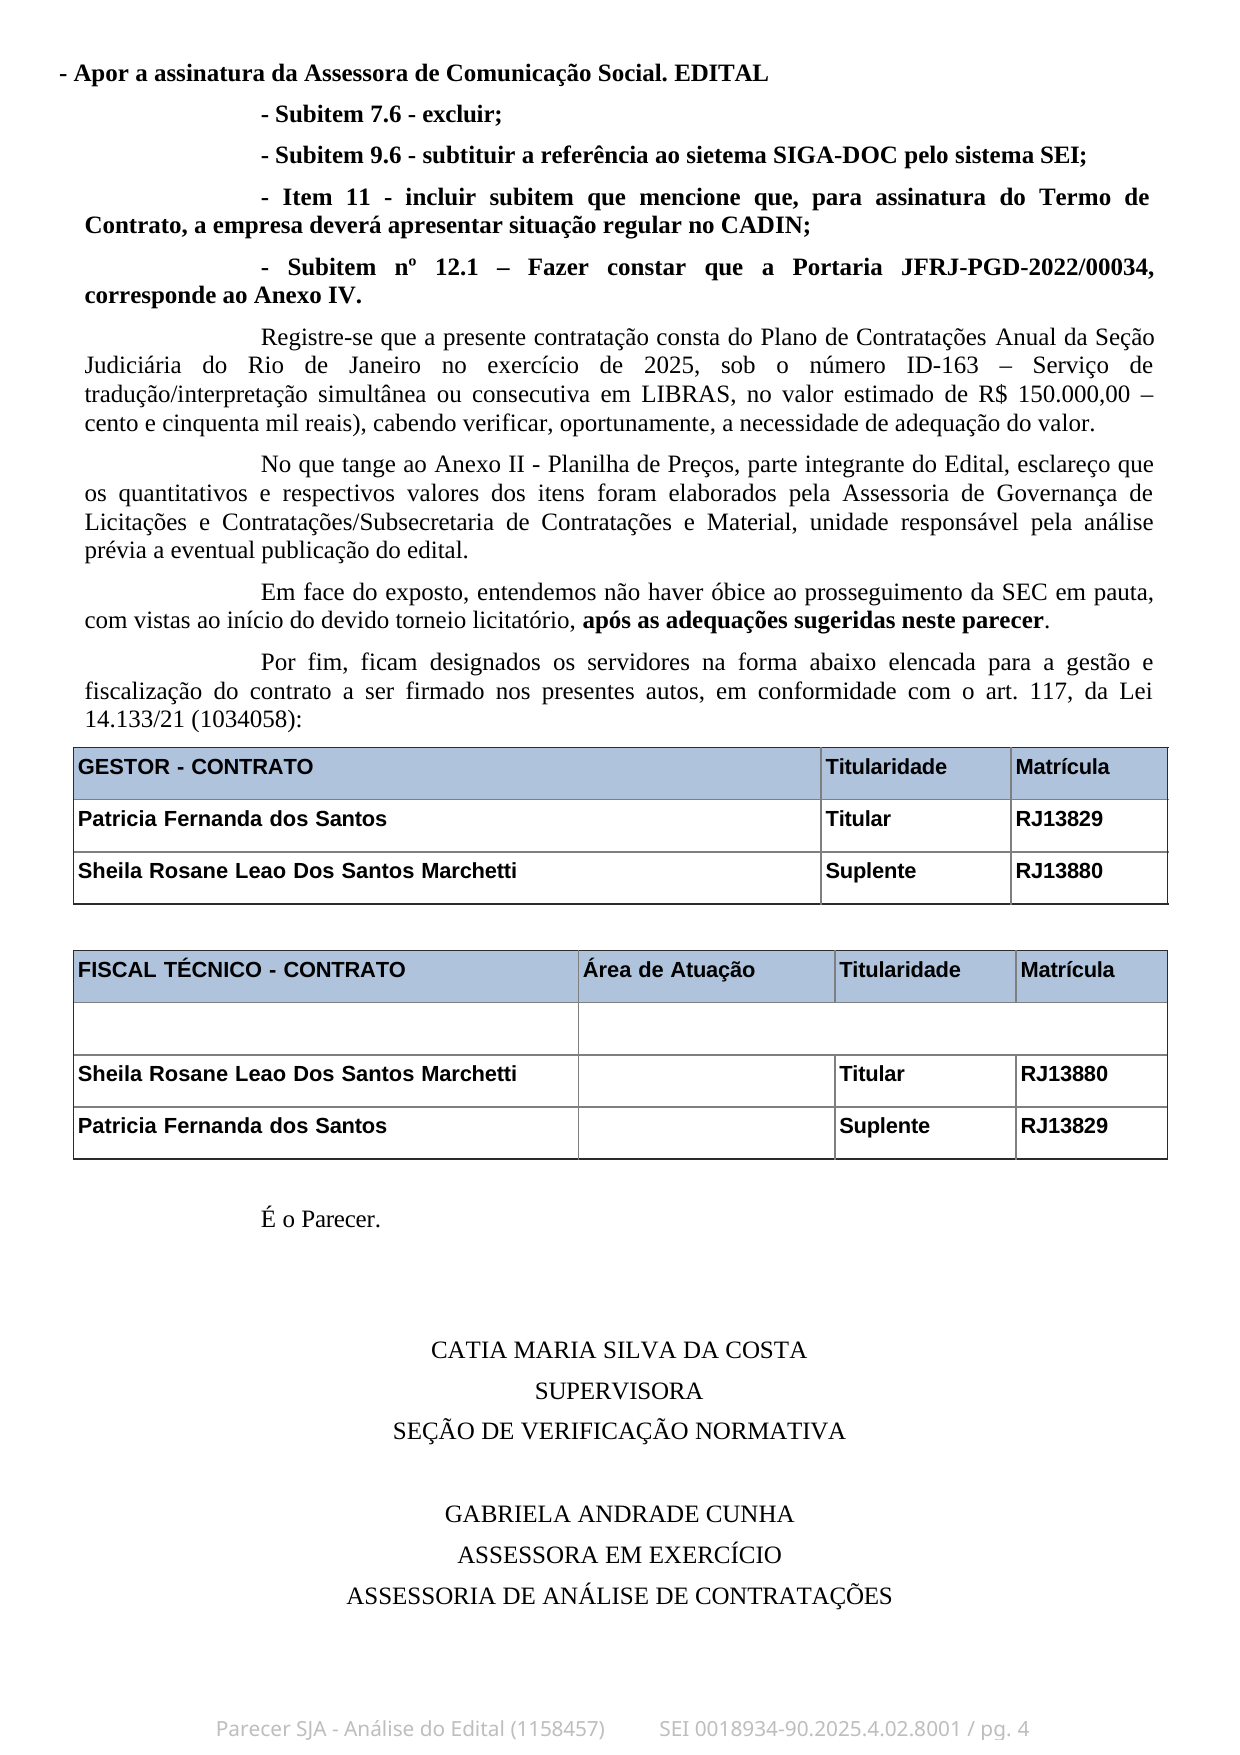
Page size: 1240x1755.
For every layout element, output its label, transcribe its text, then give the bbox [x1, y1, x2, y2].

list Subitem 9.6 - subtituir a referência ao sietema SIGA-DOC pelo sistema SEI; [261, 141, 1181, 169]
list Subitem 7.6 - excluir; [261, 99, 1181, 128]
table_cell [74, 1003, 578, 1054]
table_header FISCAL TÉCNICO - CONTRATO [74, 951, 578, 1002]
table_header Matrícula [1017, 951, 1167, 1002]
table_cell [579, 1108, 834, 1158]
table_header GESTOR - CONTRATO [74, 748, 820, 799]
list Item 11 - incluir subitem que mencione que, para assinatura do Termo de Contrato, a empresa deverá apresentar situação regular no CADIN; [84, 182, 1151, 239]
table_cell Suplente [836, 1108, 1015, 1158]
list Apor a assinatura da Assessora de Comunicação Social. EDITAL [59, 58, 870, 87]
table_cell [579, 1056, 834, 1106]
text No que tange ao Anexo II - Planilha de Preços, parte integrante do Edital, esclareço que os quantitativos e respectivos valores dos itens foram elaborados pela Assessoria de Governança de Licitações e Contratações/Subsecretaria de Contratações e Material, unidade responsável pela análise prévia a eventual publicação do edital. [84, 449, 1155, 564]
table_header Titularidade [836, 951, 1015, 1002]
table_cell RJ13829 [1017, 1108, 1167, 1158]
text ASSESSORIA DE ANÁLISE DE CONTRATAÇÕES [59, 1581, 1180, 1610]
table_cell Titular [836, 1056, 1015, 1106]
table_cell Suplente [822, 853, 1010, 903]
table_cell RJ13829 [1012, 800, 1167, 851]
text É o Parecer. [261, 1204, 1181, 1232]
text Em face do exposto, entendemos não haver óbice ao prosseguimento da SEC em pauta, com vistas ao início do devido torneio licitatório, após as adequações sugeridas neste parecer. [84, 577, 1155, 634]
table_cell Patricia Fernanda dos Santos [74, 1108, 578, 1158]
table_cell Patricia Fernanda dos Santos [74, 800, 820, 851]
text CATIA MARIA SILVA DA COSTA SUPERVISORA [409, 1335, 829, 1405]
table_cell RJ13880 [1012, 853, 1167, 903]
table_cell RJ13880 [1017, 1056, 1167, 1106]
list Subitem nº 12.1 – Fazer constar que a Portaria JFRJ-PGD-2022/00034, corresponde ao Anexo IV. [84, 252, 1156, 309]
text GABRIELA ANDRADE CUNHA ASSESSORA EM EXERCÍCIO [409, 1499, 830, 1569]
table_cell [579, 1003, 1167, 1054]
text Registre-se que a presente contratação consta do Plano de Contratações Anual da Seção Judiciária do Rio de Janeiro no exercício de 2025, sob o número ID-163 – Serviço de tradução/interpretação simultânea ou consecutiva em LIBRAS, no valor estimado de R$ 150.000,00 – cento e cinquenta mil reais), cabendo verificar, oportunamente, a necessidade de adequação do valor. [84, 322, 1155, 437]
text Por fim, ficam designados os servidores na forma abaixo elencada para a gestão e fiscalização do contrato a ser firmado nos presentes autos, em conformidade com o art. 117, da Lei 14.133/21 (1034058): [84, 647, 1155, 733]
table_header Titularidade [822, 748, 1010, 799]
table_header Matrícula [1012, 748, 1167, 799]
text SEÇÃO DE VERIFICAÇÃO NORMATIVA [59, 1417, 1180, 1446]
table_header Área de Atuação [579, 951, 834, 1002]
table_cell Sheila Rosane Leao Dos Santos Marchetti [74, 853, 820, 903]
table_cell Sheila Rosane Leao Dos Santos Marchetti [74, 1056, 578, 1106]
table_cell Titular [822, 800, 1010, 851]
